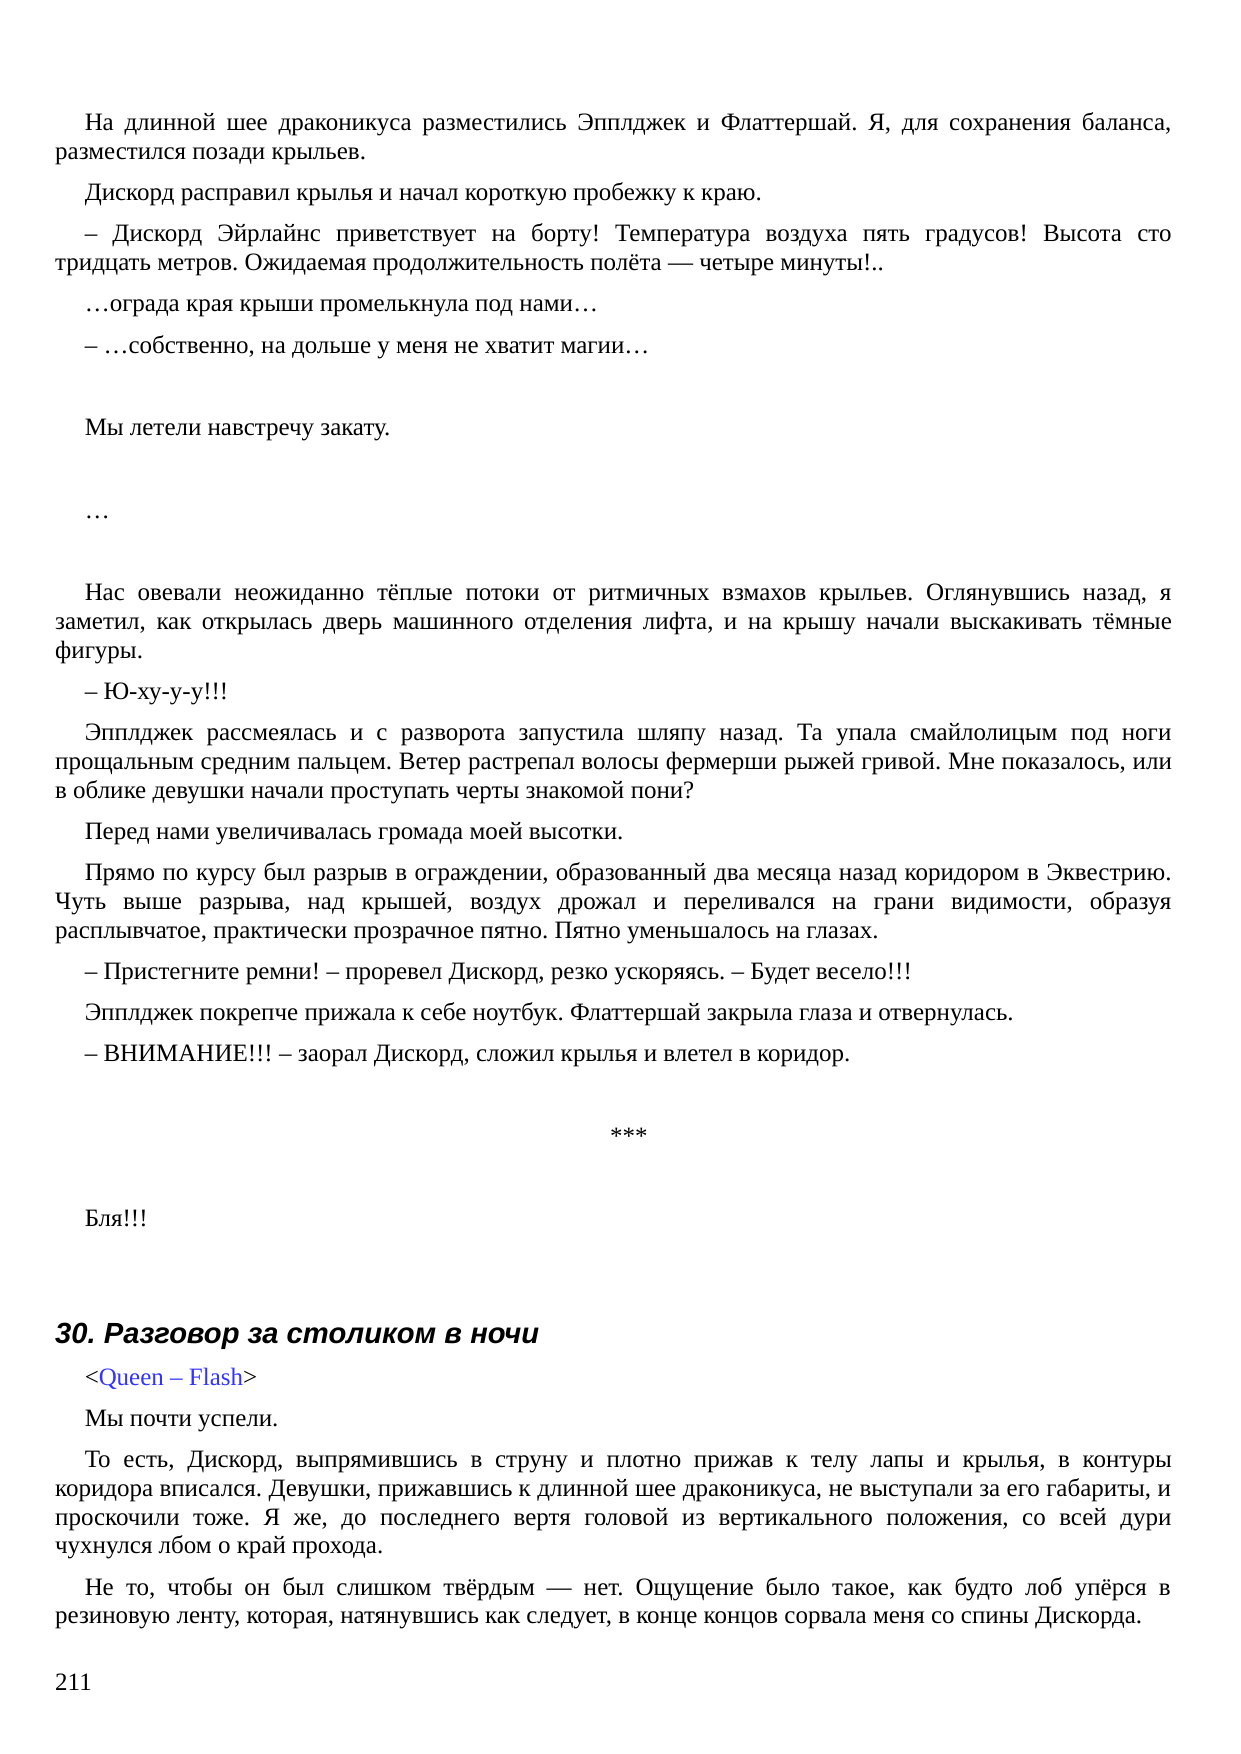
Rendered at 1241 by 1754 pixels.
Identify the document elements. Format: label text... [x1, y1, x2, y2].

text – ВНИМАНИЕ!!! – заорал Дискорд, сложил крылья и влетел в коридор. [55, 1038, 1173, 1067]
text Не то, чтобы он был слишком твёрдым — нет. Ощущение было такое, как будто лоб упёрся в резиновую ленту, которая, натянувшись как следует, в конце концов сорвала меня со спины Дискорда. [55, 1572, 1173, 1629]
subtitle 30. Разговор за столиком в ночи [55, 1316, 1173, 1349]
text Мы почти успели. [55, 1403, 1173, 1432]
text Эпплджек покрепче прижала к себе ноутбук. Флаттершай закрыла глаза и отвернулась. [55, 997, 1173, 1026]
text На длинной шее драконикуса разместились Эпплджек и Флаттершай. Я, для сохранения баланса, разместился позади крыльев. [55, 107, 1173, 165]
text … [55, 495, 1173, 523]
text Нас овевали неожиданно тёплые потоки от ритмичных взмахов крыльев. Оглянувшись назад, я заметил, как открылась дверь машинного отделения лифта, и на крышу начали выскакивать тёмные фигуры. [55, 577, 1173, 663]
text Мы летели навстречу закату. [55, 412, 1173, 441]
text Бля!!! [55, 1203, 1173, 1232]
text – Пристегните ремни! – проревел Дискорд, резко ускоряясь. – Будет весело!!! [55, 956, 1173, 985]
text Эпплджек рассмеялась и с разворота запустила шляпу назад. Та упала смайлолицым под ноги прощальным средним пальцем. Ветер растрепал волосы фермерши рыжей гривой. Мне показалось, или в облике девушки начали проступать черты знакомой пони? [55, 717, 1173, 803]
text *** [55, 1121, 1173, 1150]
text – …собственно, на дольше у меня не хватит магии… [55, 330, 1173, 358]
text – Ю-ху-у-у!!! [55, 676, 1173, 705]
text Перед нами увеличивалась громада моей высотки. [55, 816, 1173, 845]
text – Дискорд Эйрлайнс приветствует на борту! Температура воздуха пять градусов! Высота сто тридцать метров. Ожидаемая продолжительность полёта — четыре минуты!.. [55, 218, 1173, 276]
text То есть, Дискорд, выпрямившись в струну и плотно прижав к телу лапы и крылья, в контуры коридора вписался. Девушки, прижавшись к длинной шее драконикуса, не выступали за его габариты, и проскочили тоже. Я же, до последнего вертя головой из вертикального положения, со всей дури чухнулся лбом о край прохода. [55, 1444, 1173, 1559]
text Прямо по курсу был разрыв в ограждении, образованный два месяца назад коридором в Эквестрию. Чуть выше разрыва, над крышей, воздух дрожал и переливался на грани видимости, образуя расплывчатое, практически прозрачное пятно. Пятно уменьшалось на глазах. [55, 857, 1173, 943]
text Дискорд расправил крылья и начал короткую пробежку к краю. [55, 177, 1173, 206]
text <Queen – Flash> [55, 1362, 1173, 1391]
text …ограда края крыши промелькнула под нами… [55, 288, 1173, 317]
